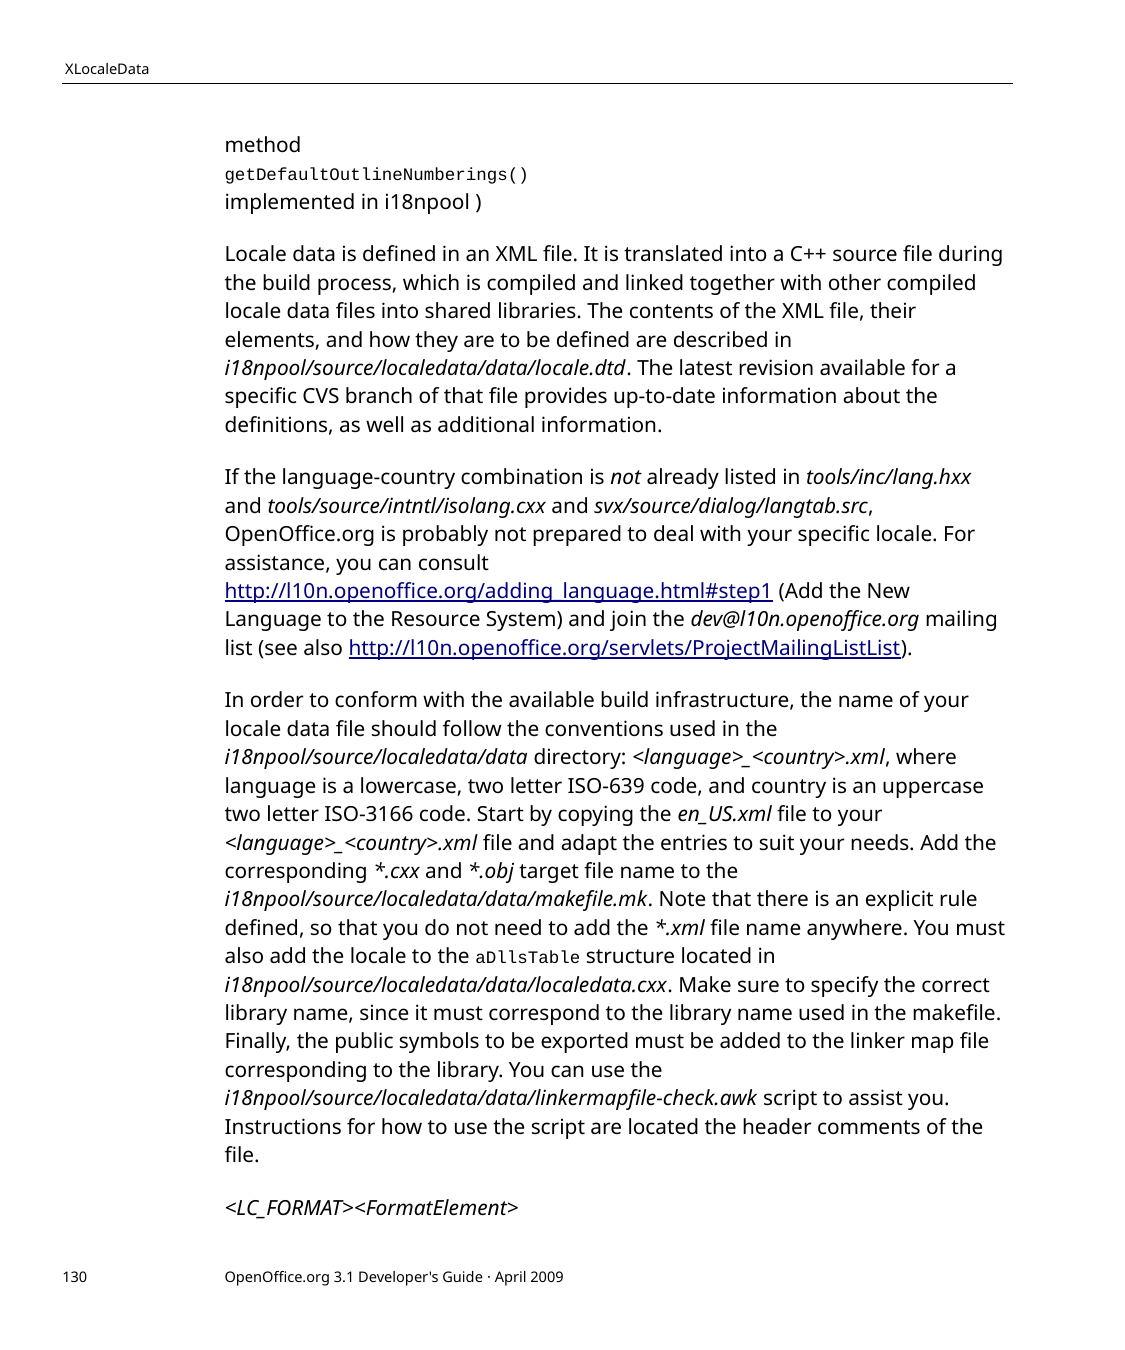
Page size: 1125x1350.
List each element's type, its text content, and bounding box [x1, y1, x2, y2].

text In order to conform with the available build infrastructure, the name of your locale data file should follow the conventions used in the i18npool/source/localedata/data directory: <language>_<country>.xml, where language is a lowercase, two letter ISO-639 code, and country is an uppercase two letter ISO-3166 code. Start by copying the en_US.xml file to your <language>_<country>.xml file and adapt the entries to suit your needs. Add the corresponding *.cxx and *.obj target file name to the i18npool/source/localedata/data/makefile.mk. Note that there is an explicit rule defined, so that you do not need to add the *.xml file name anywhere. You must also add the locale to the aDllsTable structure located in i18npool/source/localedata/data/localedata.cxx. Make sure to specify the correct library name, since it must correspond to the library name used in the makefile. Finally, the public symbols to be exported must be added to the linker map file corresponding to the library. You can use the i18npool/source/localedata/data/linkermapfile-check.awk script to assist you. Instructions for how to use the script are located the header comments of the file. [224, 685, 1013, 1169]
table_cell [537, 118, 1013, 227]
text If the language-country combination is not already listed in tools/inc/lang.hxx and tools/source/intntl/isolang.cxx and svx/source/dialog/langtab.src, OpenOffice.org is probably not prepared to deal with your specific locale. For assistance, you can consult http://l10n.openoffice.org/adding_language.html#step1 (Add the New Language to the Resource System) and join the dev@l10n.openoffice.org mailing list (see also http://l10n.openoffice.org/servlets/ProjectMailingListList). [224, 462, 1013, 661]
text <LC_FORMAT><FormatElement> [224, 1193, 1013, 1221]
text Locale data is defined in an XML file. It is translated into a C++ source file during the build process, which is compiled and linked together with other compiled locale data files into shared libraries. The contents of the XML file, their elements, and how they are to be defined are described in i18npool/source/localedata/data/locale.dtd. The latest revision available for a specific CVS branch of that file provides up-to-date information about the definitions, as well as additional information. [224, 239, 1013, 438]
table_cell method getDefaultOutlineNumberings() implemented in i18npool ) [62, 118, 537, 227]
